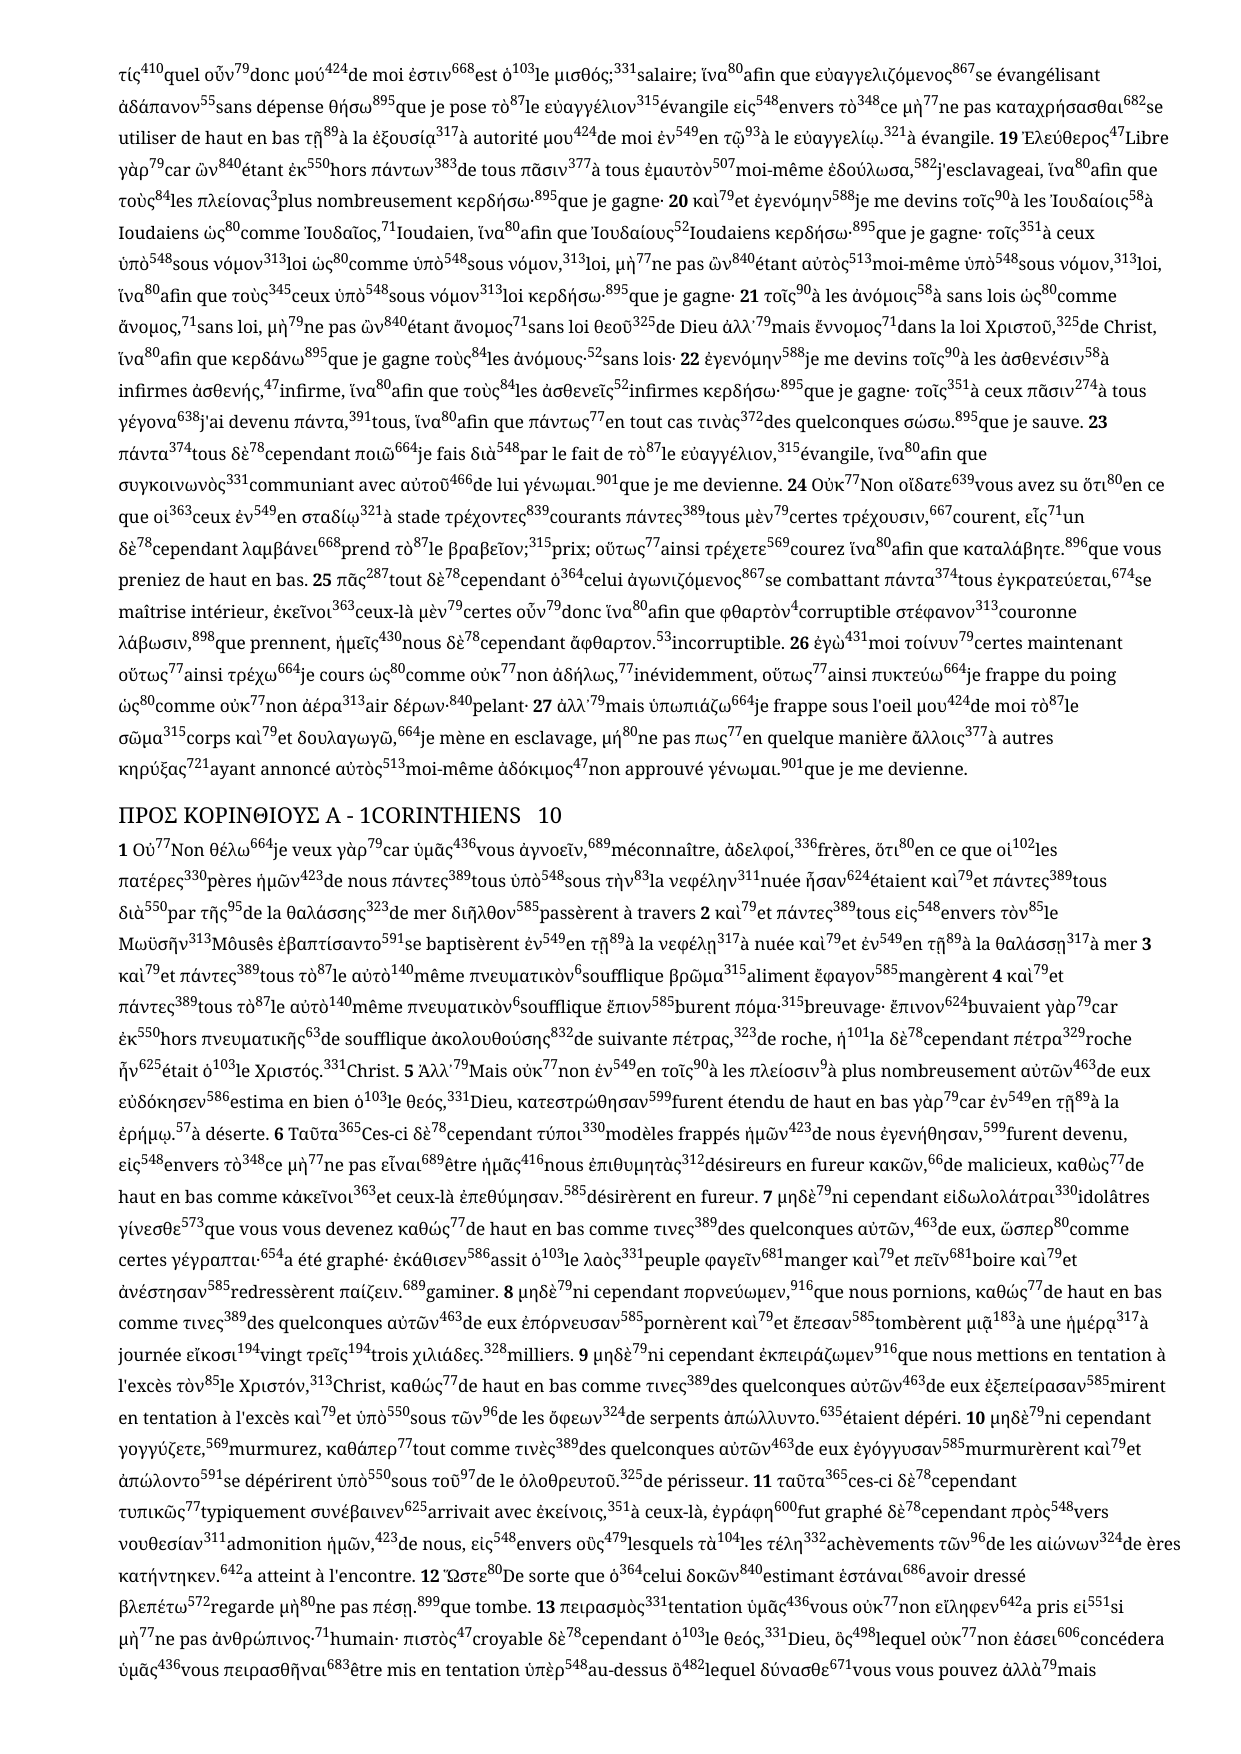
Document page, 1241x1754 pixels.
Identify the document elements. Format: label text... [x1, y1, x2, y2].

text ΠΡΟΣ ΚΟΡΙΝΘΙΟΥΣ Α - 1CORINTHIENS 10 [118, 799, 1181, 829]
text 1 Οὐ77Non θέλω664je veux γὰρ79car ὑμᾶς436vous ἀγνοεῖν,689méconnaître, ἀδελφοί,336frères, ὅτι80en ce que οἱ102les πατέρες330pères ἡμῶν423de nous πάντες389tous ὑπὸ548sous τὴν83la νεφέλην311nuée ἦσαν624étaient καὶ79et πάντες389tous διὰ550par τῆς95de la θαλάσσης323de mer διῆλθον585passèrent à travers 2 καὶ79et πάντες389tous εἰς548envers τὸν85le Μωϋσῆν313Môusês ἐβαπτίσαντο591se baptisèrent ἐν549en τῇ89à la νεφέλῃ317à nuée καὶ79et ἐν549en τῇ89à la θαλάσσῃ317à mer 3 καὶ79et πάντες389tous τὸ87le αὐτὸ140même πνευματικὸν6soufflique βρῶμα315aliment ἔφαγον585mangèrent 4 καὶ79et πάντες389tous τὸ87le αὐτὸ140même πνευματικὸν6soufflique ἔπιον585burent πόμα·315breuvage· ἔπινον624buvaient γὰρ79car ἐκ550hors πνευματικῆς63de soufflique ἀκολουθούσης832de suivante πέτρας,323de roche, ἡ101la δὲ78cependant πέτρα329roche ἦν625était ὁ103le Χριστός.331Christ. 5 Ἀλλ᾽79Mais οὐκ77non ἐν549en τοῖς90à les πλείοσιν9à plus nombreusement αὐτῶν463de eux εὐδόκησεν586estima en bien ὁ103le θεός,331Dieu, κατεστρώθησαν599furent étendu de haut en bas γὰρ79car ἐν549en τῇ89à la ἐρήμῳ.57à déserte. 6 Ταῦτα365Ces-ci δὲ78cependant τύποι330modèles frappés ἡμῶν423de nous ἐγενήθησαν,599furent devenu, εἰς548envers τὸ348ce μὴ77ne pas εἶναι689être ἡμᾶς416nous ἐπιθυμητὰς312désireurs en fureur κακῶν,66de malicieux, καθὼς77de haut en bas comme κἀκεῖνοι363et ceux-là ἐπεθύμησαν.585désirèrent en fureur. 7 μηδὲ79ni cependant εἰδωλολάτραι330idolâtres γίνεσθε573que vous vous devenez καθώς77de haut en bas comme τινες389des quelconques αὐτῶν,463de eux, ὥσπερ80comme certes γέγραπται·654a été graphé· ἐκάθισεν586assit ὁ103le λαὸς331peuple φαγεῖν681manger καὶ79et πεῖν681boire καὶ79et ἀνέστησαν585redressèrent παίζειν.689gaminer. 8 μηδὲ79ni cependant πορνεύωμεν,916que nous pornions, καθώς77de haut en bas comme τινες389des quelconques αὐτῶν463de eux ἐπόρνευσαν585pornèrent καὶ79et ἔπεσαν585tombèrent μιᾷ183à une ἡμέρᾳ317à journée εἴκοσι194vingt τρεῖς194trois χιλιάδες.328milliers. 9 μηδὲ79ni cependant ἐκπειράζωμεν916que nous mettions en tentation à l'excès τὸν85le Χριστόν,313Christ, καθώς77de haut en bas comme τινες389des quelconques αὐτῶν463de eux ἐξεπείρασαν585mirent en tentation à l'excès καὶ79et ὑπὸ550sous τῶν96de les ὄφεων324de serpents ἀπώλλυντο.635étaient dépéri. 10 μηδὲ79ni cependant γογγύζετε,569murmurez, καθάπερ77tout comme τινὲς389des quelconques αὐτῶν463de eux ἐγόγγυσαν585murmurèrent καὶ79et ἀπώλοντο591se dépérirent ὑπὸ550sous τοῦ97de le ὀλοθρευτοῦ.325de périsseur. 11 ταῦτα365ces-ci δὲ78cependant τυπικῶς77typiquement συνέβαινεν625arrivait avec ἐκείνοις,351à ceux-là, ἐγράφη600fut graphé δὲ78cependant πρὸς548vers νουθεσίαν311admonition ἡμῶν,423de nous, εἰς548envers οὓς479lesquels τὰ104les τέλη332achèvements τῶν96de les αἰώνων324de ères κατήντηκεν.642a atteint à l'encontre. 12 Ὥστε80De sorte que ὁ364celui δοκῶν840estimant ἑστάναι686avoir dressé βλεπέτω572regarde μὴ80ne pas πέσῃ.899que tombe. 13 πειρασμὸς331tentation ὑμᾶς436vous οὐκ77non εἴληφεν642a pris εἰ551si μὴ77ne pas ἀνθρώπινος·71humain· πιστὸς47croyable δὲ78cependant ὁ103le θεός,331Dieu, ὃς498lequel οὐκ77non ἐάσει606concédera ὑμᾶς436vous πειρασθῆναι683être mis en tentation ὑπὲρ548au-dessus ὃ482lequel δύνασθε671vous vous pouvez ἀλλὰ79mais ποιήσει606fera σὺν549avec τῷ91à le πειρασμῷ319à tentation καὶ77aussi τὴν83la ἔκβασιν311issue τοῦ360de ce δύνασθαι690se pouvoir ὑπενεγκεῖν.681supporter. 14 Διόπερ,79C'est pourquoi certes, ἀγαπητοί75aimés μου,424de moi, φεύγετε569fuyez ἀπὸ550au loin τῆς95de la εἰδωλολατρίας.323de idolâtrie. 15 ὡς80comme φρονίμοις58à pensifs λέγω·664je dis· κρίνατε553jugez ὑμεῖς447vous ὅ482lequel φημι.664je déclare. 16 Τὸ105Le ποτήριον333récipient à boire τῆς95de la εὐλογίας323de éloge ὃ482lequel εὐλογοῦμεν,663nous élogions, οὐχὶ340non pas κοινωνία329communion ἐστὶν668est τοῦ99de le αἵματος327de sang τοῦ97de le Χριστοῦ;325de Christ; τὸν85le ἄρτον313pain ὃν480lequel κλῶμεν,663nous cassons, οὐχὶ340non pas κοινωνία329communion τοῦ99de le σώματος327de corps τοῦ97de le Χριστοῦ325de Christ ἐστιν;668est; 17 ὅτι80en ce que εἷς197un ἄρτος,331pain, ἓν199un σῶμα333corps οἱ102les πολλοί389nombreux ἐσμεν,663nous sommes, οἱ102les γὰρ79car πάντες389tous ἐκ550hors τοῦ97de le ἑνὸς191de un ἄρτου325de pain μετέχομεν.663nous participons. 18 βλέπετε569regardez τὸν85le Ἰσραὴλ313Israël κατὰ548selon σάρκα·311chair· οὐχὶ340non pas οἱ363ceux ἐσθίοντες839mangeants τὰς82les θυσίας310sacrifices κοινωνοὶ330communiants τοῦ99de le θυσιαστηρίου327de autel des sacrifices εἰσίν;667sont; 19 Τί399Quel οὖν79donc φημι;664je déclare; ὅτι80en ce que εἰδωλόθυτόν73idolothyte τί392un quelconque ἐστιν668est ἢ79ou ὅτι80en ce que εἴδωλόν333idole τί392un quelconque ἐστιν;668est; 20 ἀλλ᾽79mais ὅτι80en ce que ἃ481lesquels θύουσιν667sacrifient τὰ104les ἔθνη,332ethnies, δαιμονίοις320à démons καὶ79et οὐ77non θεῷ319à Dieu θύουσιν·667sacrifient· οὐ77non θέλω664je veux δὲ78cependant ὑμᾶς436vous κοινωνοὺς312communiants τῶν98de les δαιμονίων326de démons γίνεσθαι.690se devenir. 21 οὐ77non δύνασθε671vous vous pouvez ποτήριον315récipient à boire κυρίου325de Maître πίνειν689boire καὶ79et ποτήριον315récipient à boire δαιμονίων,326de démons, οὐ77non δύνασθε671vous vous pouvez τραπέζης323de table κυρίου325de Maître μετέχειν689participer καὶ79et τραπέζης323de table δαιμονίων.326de démons. 22 ἢ79ou παραζηλοῦμεν663nous zélons à côté τὸν85le κύριον;313Maître; μὴ340ne pas ἰσχυρότεροι46plus forts αὐτοῦ464de lui ἐσμεν;663nous sommes; 23 Πάντα391Tous ἔξεστιν668est permis ἀλλ᾽79mais οὐ77non πάντα391tous συμφέρει·668est opportun· πάντα391tous ἔξεστιν668est permis ἀλλ᾽79mais οὐ77non πάντα391tous οἰκοδομεῖ.668édifie en maison. 24 μηδεὶς390ne pas un τὸ348ce ἑαυτοῦ537de lui-même ζητείτω572cherche ἀλλὰ79mais τὸ348ce τοῦ97de le ἑτέρου.384de autre-différent. 25 Πᾶν375Tout τὸ348ce ἐν549en μακέλλῳ321à marché à viande πωλούμενον877étant troqué ἐσθίετε569mangez μηδὲν375ne pas un ἀνακρίνοντες839jugeants de bas en haut διὰ548par le fait de τὴν83la συνείδησιν·311conscience· 26 τοῦ97de le κυρίου325de Maître γὰρ79car ἡ101la γῆ329terre καὶ79et τὸ105le πλήρωμα333plénitude αὐτῆς.462de elle. 27 εἴ80si τις390un quelconque καλεῖ668appelle ὑμᾶς436vous τῶν96de les ἀπίστων64de incroyants καὶ79et θέλετε665vous voulez πορεύεσθαι,690se aller, πᾶν375tout τὸ348ce παρατιθέμενον877étant posé à côté ὑμῖν438à vous ἐσθίετε569mangez μηδὲν375ne pas un ἀνακρίνοντες839jugeants de bas en haut διὰ548par le fait de τὴν83la συνείδησιν.311conscience. 28 ἐὰν80si le cas échéant δέ78cependant τις390un quelconque ὑμῖν438à vous εἴπῃ·899que dise· τοῦτο158ce-ci ἱερόθυτόν49sanctuaire sacrifice ἐστιν,668est, μὴ77ne pas ἐσθίετε569mangez δι᾽548par le fait de ἐκεῖνον346celui-là τὸν346celui μηνύσαντα707ayant indiqué καὶ79et τὴν83la συνείδησιν·311conscience· 29 συνείδησιν311conscience δὲ78cependant λέγω664je dis οὐχὶ77non pas τὴν344celle ἑαυτοῦ537de lui-même ἀλλὰ79mais τὴν344celle τοῦ97de le ἑτέρου.384de autre-différent. ἱνατί77pourquoi γὰρ79car ἡ101la ἐλευθερία329liberté μου424de moi κρίνεται680est jugé ὑπὸ550sous ἄλλης125de autre συνειδήσεως;323de conscience; 30 εἰ80si ἐγὼ431moi χάριτι317à grâce μετέχω,664je participe, τί399quel βλασφημοῦμαι676je suis blasphémé ὑπὲρ550au-dessus οὗ494de lequel ἐγὼ431moi εὐχαριστῶ;664je rends grâce; 31 Εἴτε79Soit οὖν79donc ἐσθίετε665vous mangez εἴτε79soit πίνετε665vous buvez εἴτε79soit τι375un quelconque ποιεῖτε,665vous faites, πάντα374tous εἰς548envers δόξαν311gloire θεοῦ325de Dieu ποιεῖτε.569faites. 32 ἀπρόσκοποι46irréprochables καὶ79et Ἰουδαίοις58à Ioudaiens γίνεσθε573que vous vous devenez καὶ79et Ἕλλησιν318à Hellèns καὶ79et τῇ89à la ἐκκλησίᾳ317à église τοῦ97de le θεοῦ,325de Dieu, 33 καθὼς77de haut en bas comme κἀγὼ431et moi πάντα374tous πᾶσιν377à tous ἀρέσκω664je plais μὴ79ne pas ζητῶν840cherchant τὸ87le ἐμαυτοῦ511de moi-même σύμφορον55convenable ἀλλὰ79mais τὸ348ce τῶν96de les πολλῶν,383de nombreux, ἵνα80afin que σωθῶσιν.910que soient sauvé. [118, 834, 1181, 1682]
text 1 Οὐκ340Non εἰμὶ664je suis ἐλεύθερος;47libre; οὐκ340non εἰμὶ664je suis ἀπόστολος;331envoyé; οὐχὶ340non pas Ἰησοῦν313Iésous τὸν85le κύριον313Maître ἡμῶν423de nous ἑόρακα;638j'ai vu; οὐ340non τὸ105le ἔργον333travail μου424de moi ὑμεῖς447vous ἐστε665vous êtes ἐν549en κυρίῳ;319à Maître; 2 εἰ80si ἄλλοις377à autres οὐκ77non εἰμὶ664je suis ἀπόστολος,331envoyé, ἀλλά79mais γε340du moins ὑμῖν438à vous εἰμι·664je suis· ἡ101la γὰρ79car σφραγίς329sceau μου424de moi τῆς95de la ἀποστολῆς323de envoi ὑμεῖς447vous ἐστε665vous êtes ἐν549en κυρίῳ.319à Maître. 3 Ἡ101La ἐμὴ229mienne ἀπολογία329apologie τοῖς351à ceux ἐμὲ417moi ἀνακρίνουσίν827à jugeants de bas en haut ἐστιν668est αὕτη.362celle-ci. 4 μὴ340ne pas οὐκ77non ἔχομεν663nous avons ἐξουσίαν311autorité φαγεῖν681manger καὶ79et πεῖν;681boire; 5 μὴ340ne pas οὐκ77non ἔχομεν663nous avons ἐξουσίαν311autorité ἀδελφὴν311soeur γυναῖκα311femme περιάγειν689mener autour ὡς80comme καὶ77aussi οἱ102les λοιποὶ131restants ἀπόστολοι330envoyés καὶ79et οἱ102les ἀδελφοὶ330frères τοῦ97de le κυρίου325de Maître καὶ79et Κηφᾶς;331Képhas; 6 ἢ79ou μόνος132seul ἐγὼ431moi καὶ79et Βαρναβᾶς331Bar-Nabas οὐκ340non ἔχομεν663nous avons ἐξουσίαν311autorité μὴ77ne pas ἐργάζεσθαι;690se mettre au travail; 7 Τίς410Quel στρατεύεται674se guerroie en soldat ἰδίοις122à en propres ὀψωνίοις320à gages ποτέ;77à un moment; τίς410quel φυτεύει668plante ἀμπελῶνα313vignoble καὶ79et τὸν85le καρπὸν313fruit αὐτοῦ464de lui οὐκ77non ἐσθίει;668mange; ἢ79ou τίς410quel ποιμαίνει668berge ποίμνην311bergerie de troupeau καὶ79et ἐκ550hors τοῦ99de le γάλακτος327de lait τῆς95de la ποίμνης323de bergerie de troupeau οὐκ77non ἐσθίει;668mange; 8 Μὴ340Ne pas κατὰ548selon ἄνθρωπον313être humain ταῦτα347ces-ci λαλῶ664je bavarde ἢ79ou καὶ77aussi ὁ103le νόμος331loi ταῦτα347ces-ci οὐ340non λέγει;668dit; 9 ἐν549en γὰρ79car τῷ91à le Μωϋσέως325de Môusês νόμῳ319à loi γέγραπται·654a été graphé· οὐ77non φιμώσεις604tu muselleras βοῦν313boeuf ἀλοῶντα.822foulant le grain. μὴ340ne pas τῶν96de les βοῶν324de boeufs μέλει668soucie τῷ91à le θεῷ319à Dieu 10 ἢ79ou δι᾽548par le fait de ἡμᾶς416nous πάντως77en tout cas λέγει;668dit; δι᾽548par le fait de ἡμᾶς416nous γὰρ79car ἐγράφη600fut graphé ὅτι80en ce que ὀφείλει668doit ἐπ᾽549sur ἐλπίδι317à espérance ὁ364celui ἀροτριῶν840labourant en araire ἀροτριᾶν689labourer en araire καὶ79et ὁ364celui ἀλοῶν840foulant le grain ἐπ᾽549sur ἐλπίδι317à espérance τοῦ360de ce μετέχειν.689participer. 11 εἰ80si ἡμεῖς430nous ὑμῖν438à vous τὰ86les πνευματικὰ54souffliques ἐσπείραμεν,581nous semâmes, μέγα73grand εἰ80si ἡμεῖς430nous ὑμῶν441de vous τὰ86les σαρκικὰ54charnels θερίσομεν;601nous moissonnerons; 12 Εἰ80Si ἄλλοι389autres τῆς95de la ὑμῶν441de vous ἐξουσίας323de autorité μετέχουσιν,667participent, οὐ340non μᾶλλον77davantage ἡμεῖς;430nous; ἀλλ᾽79mais οὐκ77non ἐχρησάμεθα587nous nous utilisâmes τῇ89à la ἐξουσίᾳ317à autorité ταύτῃ,142à celle-ci, ἀλλὰ79mais πάντα374tous στέγομεν,663nous toiturons, ἵνα80afin que μή77ne pas τινα267une quelconque ἐγκοπὴν311incision δῶμεν894que nous donnions τῷ93à le εὐαγγελίῳ321à évangile τοῦ97de le Χριστοῦ.325de Christ. 13 Οὐκ77Non οἴδατε639vous avez su ὅτι80en ce que οἱ363ceux τὰ86les ἱερὰ54sacrés ἐργαζόμενοι866se mettants au travail [τὰ]347[ces] ἐκ550hors τοῦ99de le ἱεροῦ327de sanctuaire ἐσθίουσιν,667mangent, οἱ363ceux τῷ93à le θυσιαστηρίῳ321à autel des sacrifices παρεδρεύοντες839assistants τῷ93à le θυσιαστηρίῳ321à autel des sacrifices συμμερίζονται;673se partagent ensemble; 14 οὕτως77ainsi καὶ77aussi ὁ103le κύριος331Maître διέταξεν586ordonna au-travers τοῖς351à ceux τὸ87le εὐαγγέλιον315évangile καταγγέλλουσιν827à annonçants de haut en bas ἐκ550hors τοῦ99de le εὐαγγελίου327de évangile ζῆν.689vivre. 15 Ἐγὼ431Moi δὲ78cependant οὐ77non κέχρημαι644je m'ai utilisé οὐδενὶ380à aucun τούτων.359de ces-ci. Οὐκ77Non ἔγραψα582je graphai δὲ78cependant ταῦτα,347ces-ci, ἵνα80afin que οὕτως77ainsi γένηται905que se devienne ἐν549en ἐμοί·420à moi· καλὸν49beau γάρ79car μοι420à moi μᾶλλον77davantage ἀποθανεῖν681mourir loin ἤ79ou –935– τὸ87le καύχημά315vantardise μου424de moi οὐδεὶς390aucun κενώσει.606videra. 16 ἐὰν80si le cas échéant γὰρ79car εὐαγγελίζωμαι,923que je m'évangélise, οὐκ77non ἔστιν668est μοι420à moi καύχημα·333vantardise· ἀνάγκη329nécessité γάρ79car μοι420à moi ἐπίκειται·674se couche sur· οὐαὶ304Ouai γάρ79car μοί420à moi ἐστιν668est ἐὰν80si le cas échéant μὴ77ne pas εὐαγγελίζωμαι.901que je m'évangélise. 17 εἰ80si γὰρ79car ἑκὼν71volontiers τοῦτο348ce-ci πράσσω,664je pratique, μισθὸν313salaire ἔχω·664j'ai· εἰ80si δὲ78cependant ἄκων,71non volontiers, οἰκονομίαν311législation de maison πεπίστευμαι·650j'ai été cru· 18 τίς410quel οὖν79donc μού424de moi ἐστιν668est ὁ103le μισθός;331salaire; ἵνα80afin que εὐαγγελιζόμενος867se évangélisant ἀδάπανον55sans dépense θήσω895que je pose τὸ87le εὐαγγέλιον315évangile εἰς548envers τὸ348ce μὴ77ne pas καταχρήσασθαι682se utiliser de haut en bas τῇ89à la ἐξουσίᾳ317à autorité μου424de moi ἐν549en τῷ93à le εὐαγγελίῳ.321à évangile. 19 Ἐλεύθερος47Libre γὰρ79car ὢν840étant ἐκ550hors πάντων383de tous πᾶσιν377à tous ἐμαυτὸν507moi-même ἐδούλωσα,582j'esclavageai, ἵνα80afin que τοὺς84les πλείονας3plus nombreusement κερδήσω·895que je gagne· 20 καὶ79et ἐγενόμην588je me devins τοῖς90à les Ἰουδαίοις58à Ioudaiens ὡς80comme Ἰουδαῖος,71Ioudaien, ἵνα80afin que Ἰουδαίους52Ioudaiens κερδήσω·895que je gagne· τοῖς351à ceux ὑπὸ548sous νόμον313loi ὡς80comme ὑπὸ548sous νόμον,313loi, μὴ77ne pas ὢν840étant αὐτὸς513moi-même ὑπὸ548sous νόμον,313loi, ἵνα80afin que τοὺς345ceux ὑπὸ548sous νόμον313loi κερδήσω·895que je gagne· 21 τοῖς90à les ἀνόμοις58à sans lois ὡς80comme ἄνομος,71sans loi, μὴ79ne pas ὢν840étant ἄνομος71sans loi θεοῦ325de Dieu ἀλλ᾽79mais ἔννομος71dans la loi Χριστοῦ,325de Christ, ἵνα80afin que κερδάνω895que je gagne τοὺς84les ἀνόμους·52sans lois· 22 ἐγενόμην588je me devins τοῖς90à les ἀσθενέσιν58à infirmes ἀσθενής,47infirme, ἵνα80afin que τοὺς84les ἀσθενεῖς52infirmes κερδήσω·895que je gagne· τοῖς351à ceux πᾶσιν274à tous γέγονα638j'ai devenu πάντα,391tous, ἵνα80afin que πάντως77en tout cas τινὰς372des quelconques σώσω.895que je sauve. 23 πάντα374tous δὲ78cependant ποιῶ664je fais διὰ548par le fait de τὸ87le εὐαγγέλιον,315évangile, ἵνα80afin que συγκοινωνὸς331communiant avec αὐτοῦ466de lui γένωμαι.901que je me devienne. 24 Οὐκ77Non οἴδατε639vous avez su ὅτι80en ce que οἱ363ceux ἐν549en σταδίῳ321à stade τρέχοντες839courants πάντες389tous μὲν79certes τρέχουσιν,667courent, εἷς71un δὲ78cependant λαμβάνει668prend τὸ87le βραβεῖον;315prix; οὕτως77ainsi τρέχετε569courez ἵνα80afin que καταλάβητε.896que vous preniez de haut en bas. 25 πᾶς287tout δὲ78cependant ὁ364celui ἀγωνιζόμενος867se combattant πάντα374tous ἐγκρατεύεται,674se maîtrise intérieur, ἐκεῖνοι363ceux-là μὲν79certes οὖν79donc ἵνα80afin que φθαρτὸν4corruptible στέφανον313couronne λάβωσιν,898que prennent, ἡμεῖς430nous δὲ78cependant ἄφθαρτον.53incorruptible. 26 ἐγὼ431moi τοίνυν79certes maintenant οὕτως77ainsi τρέχω664je cours ὡς80comme οὐκ77non ἀδήλως,77inévidemment, οὕτως77ainsi πυκτεύω664je frappe du poing ὡς80comme οὐκ77non ἀέρα313air δέρων·840pelant· 27 ἀλλ᾽79mais ὑπωπιάζω664je frappe sous l'oeil μου424de moi τὸ87le σῶμα315corps καὶ79et δουλαγωγῶ,664je mène en esclavage, μή80ne pas πως77en quelque manière ἄλλοις377à autres κηρύξας721ayant annoncé αὐτὸς513moi-même ἀδόκιμος47non approuvé γένωμαι.901que je me devienne. [118, 59, 1181, 781]
